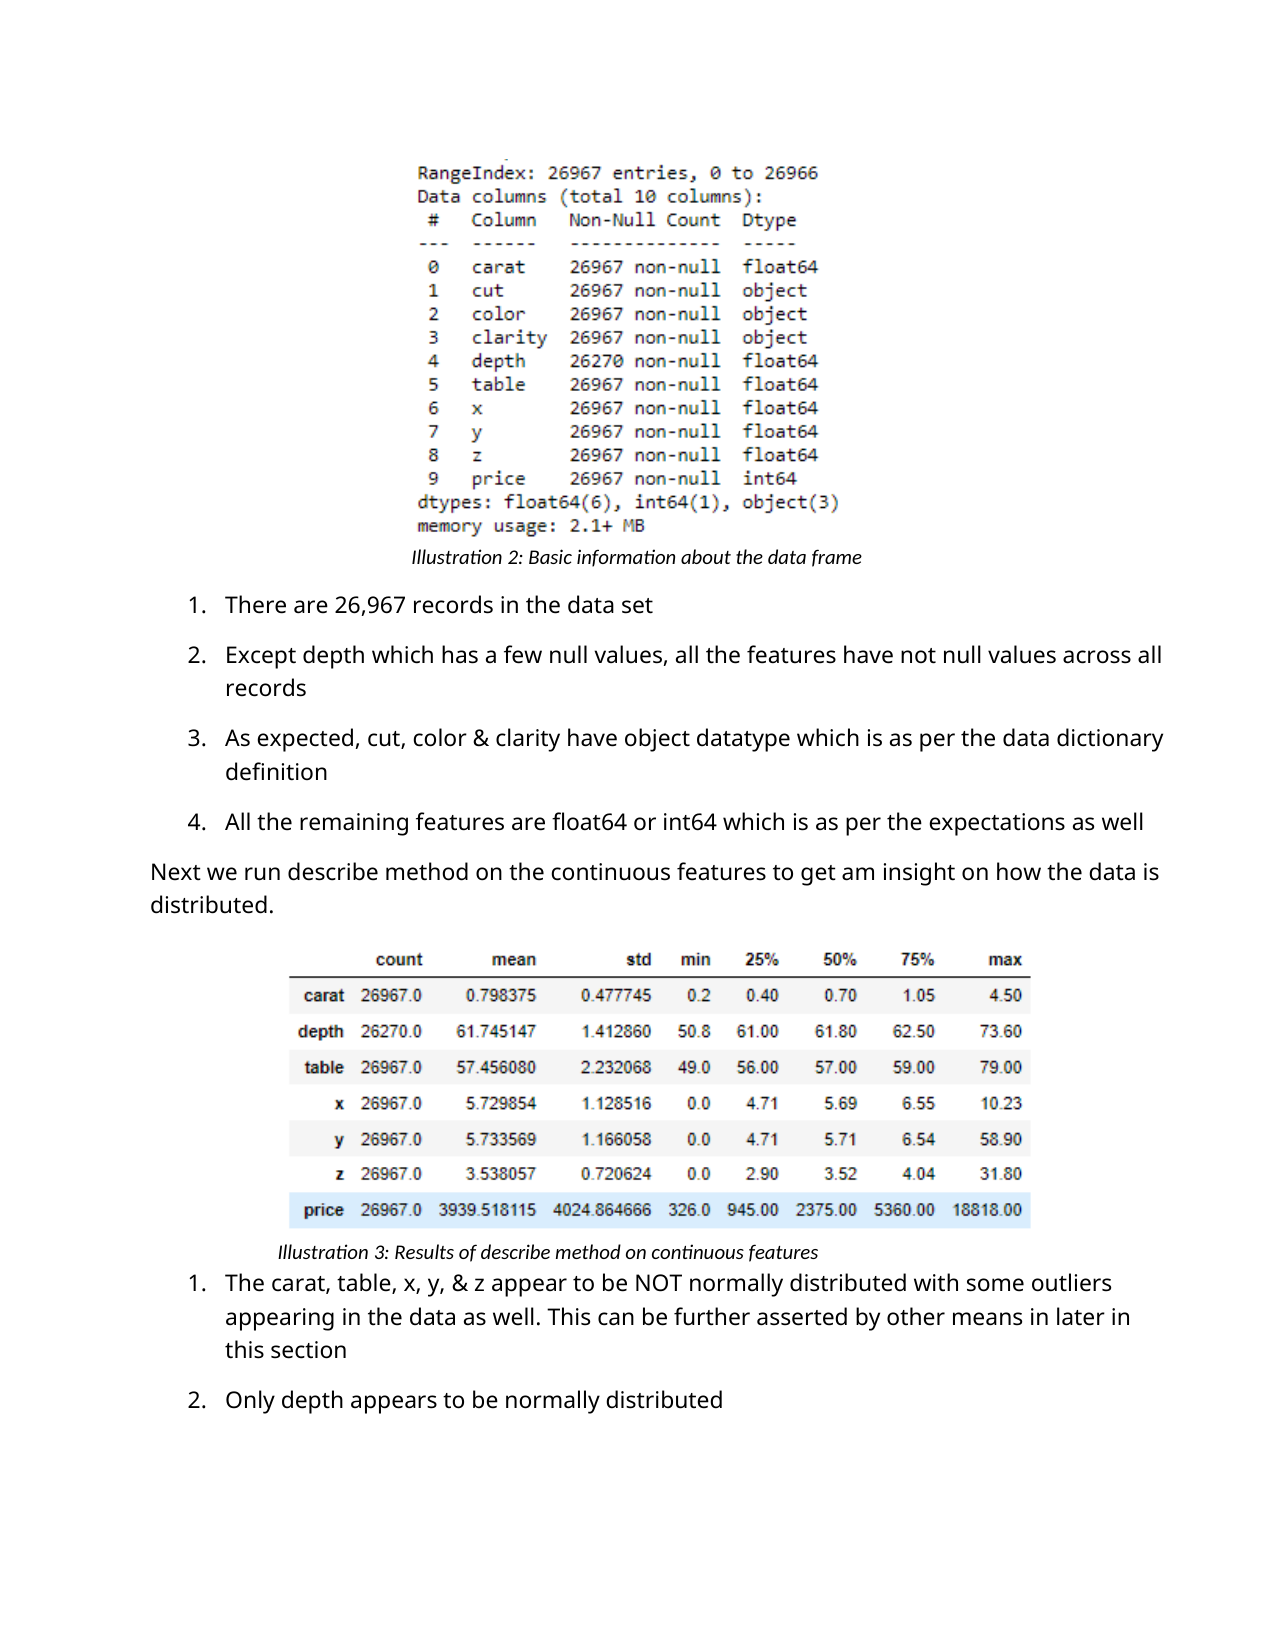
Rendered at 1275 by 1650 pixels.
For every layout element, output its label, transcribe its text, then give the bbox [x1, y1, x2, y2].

text Next we run describe method on the continuous features to get am insight on how the data is distributed. [150, 856, 1172, 921]
text Illustration 2: Basic information about the data frame [411, 543, 911, 570]
list As expected, cut, color & clarity have object datatype which is as per the data dictionary definition [187, 722, 1172, 787]
list Except depth which has a few null values, all the features have not null values across all records [187, 639, 1172, 703]
list The carat, table, x, y, & z appear to be NOT normally distributed with some outliers appearing in the data as well. This can be further asserted by other means in later in this section [187, 1238, 1172, 1365]
list All the remaining features are float64 or int64 which is as per the expectations as well [187, 806, 1172, 837]
picture [277, 939, 1045, 1238]
list There are 26,967 records in the data set [187, 150, 1172, 620]
list Only depth appears to be normally distributed [187, 1384, 1172, 1415]
text [411, 150, 911, 159]
picture [411, 159, 1129, 543]
list Illustration 3: Results of describe method on continuous features [277, 1238, 1044, 1265]
